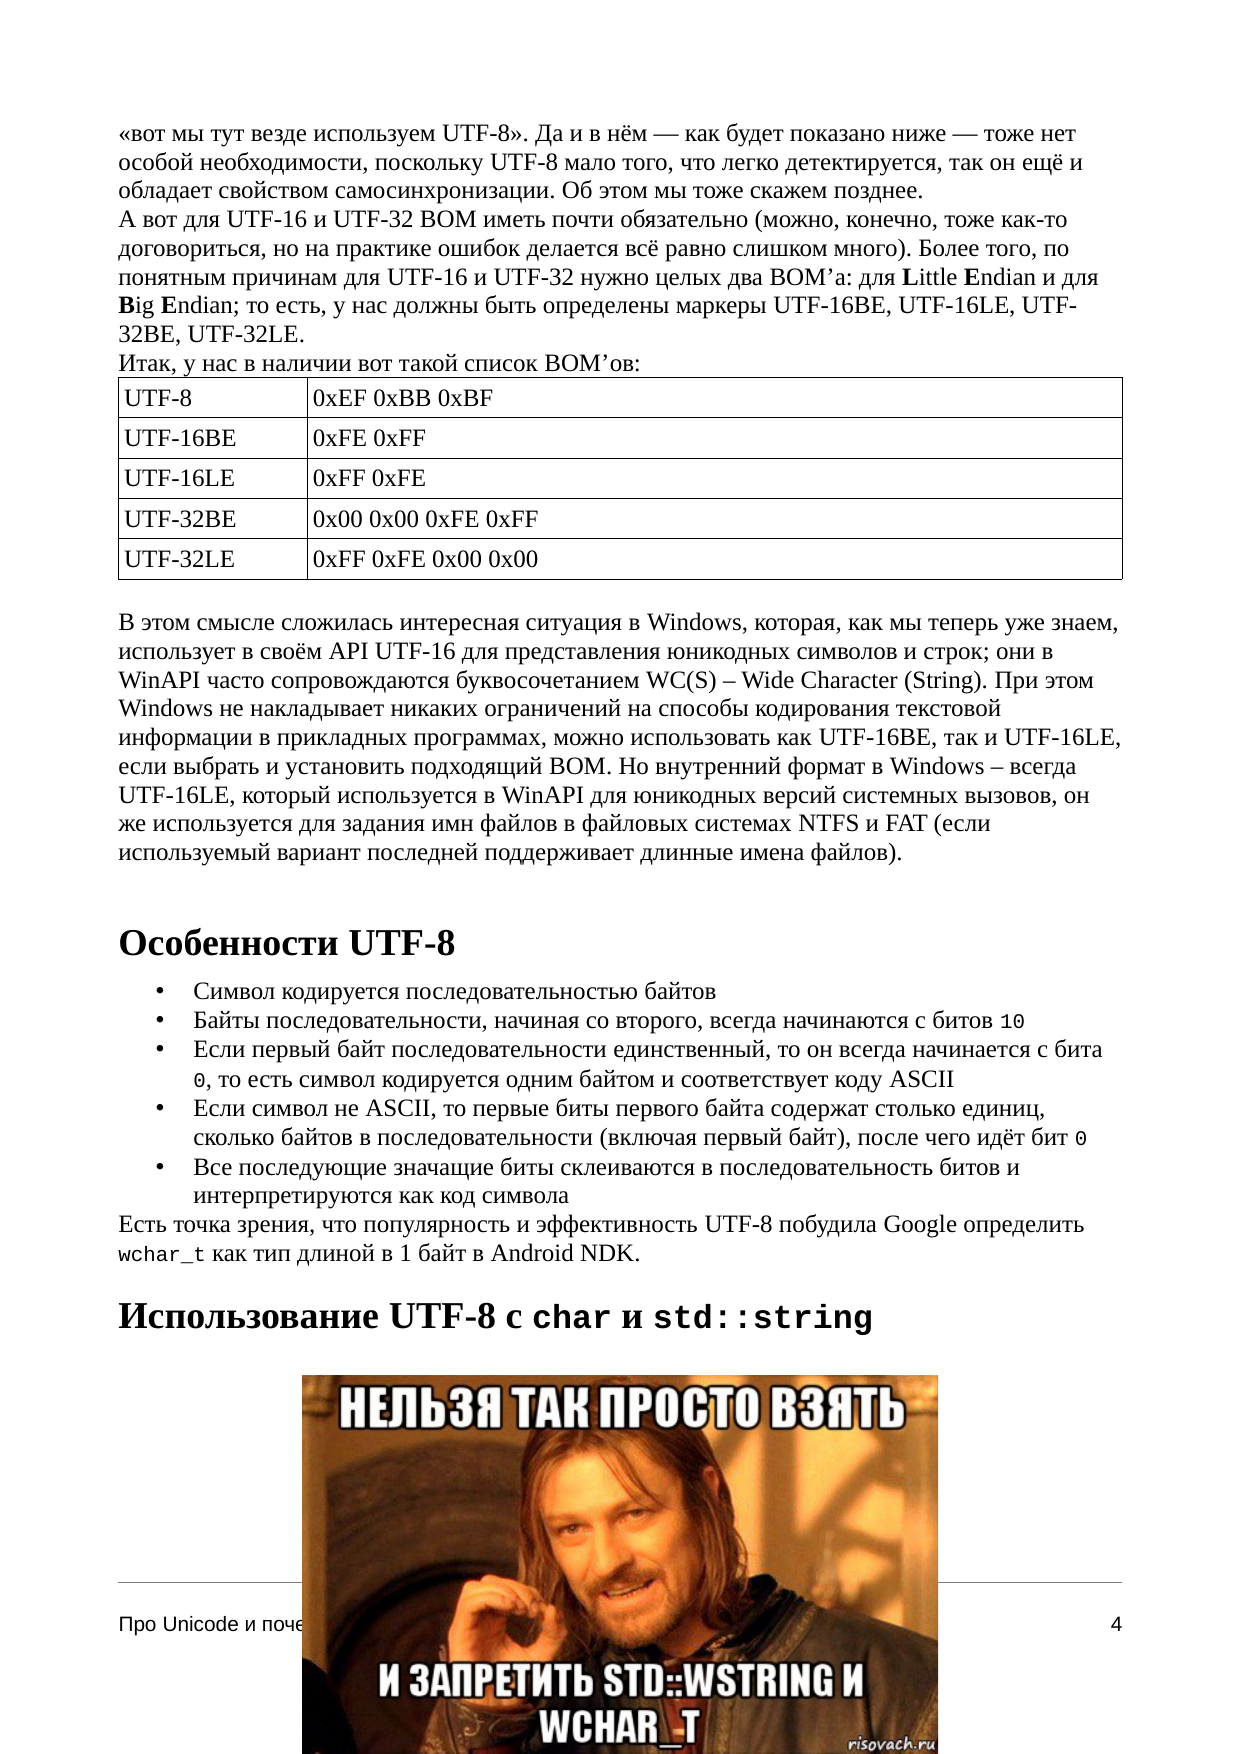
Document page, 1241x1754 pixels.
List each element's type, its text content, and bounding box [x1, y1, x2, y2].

list Если символ не ASCII, то первые биты первого байта содержат столько единиц, сколько байтов в последовательности (включая первый байт), после чего идёт бит 0 [156, 1093, 1122, 1152]
text Есть точка зрения, что популярность и эффективность UTF-8 побудила Google определить wchar_t как тип длиной в 1 байт в Android NDK. [118, 1209, 1122, 1268]
table_cell 0xFF 0xFE 0x00 0x00 [308, 539, 1122, 578]
picture [302, 1375, 939, 1754]
list Все последующие значащие биты склеиваются в последовательность битов и интерпретируются как код символа [156, 1152, 1122, 1209]
table_cell UTF-16LE [119, 459, 307, 498]
table_header UTF-8 [119, 378, 307, 417]
table_cell UTF-32BE [119, 499, 307, 538]
subtitle Особенности UTF-8 [118, 920, 1122, 963]
list Символ кодируется последовательностью байтов [156, 976, 1122, 1005]
text В этом смысле сложилась интересная ситуация в Windows, которая, как мы теперь уже знаем, использует в своём API UTF-16 для представления юникодных символов и строк; они в WinAPI часто сопровождаются буквосочетанием WC(S) – Wide Character (String). При этом Windows не накладывает никаких ограничений на способы кодирования текстовой информации в прикладных программах, можно использовать как UTF-16BE, так и UTF-16LE, если выбрать и установить подходящий BOM. Но внутренний формат в Windows – всегда UTF-16LE, который используется в WinAPI для юникодных версий системных вызовов, он же используется для задания имн файлов в файловых системах NTFS и FAT (если используемый вариант последней поддерживает длинные имена файлов). [118, 607, 1122, 866]
table_cell UTF-16BE [119, 418, 307, 457]
list Байты последовательности, начиная со второго, всегда начинаются с битов 10 [156, 1005, 1122, 1034]
table_header 0xEF 0xBB 0xBF [308, 378, 1122, 417]
table_cell 0xFF 0xFE [308, 459, 1122, 498]
text «вот мы тут везде используем UTF-8». Да и в нём — как будет показано ниже — тоже нет особой необходимости, поскольку UTF-8 мало того, что легко детектируется, так он ещё и обладает свойством самосинхронизации. Об этом мы тоже скажем позднее. [118, 118, 1122, 204]
table_cell UTF-32LE [119, 539, 307, 578]
table_cell 0xFE 0xFF [308, 418, 1122, 457]
text А вот для UTF-16 и UTF-32 BOM иметь почти обязательно (можно, конечно, тоже как-то договориться, но на практике ошибок делается всё равно слишком много). Более того, по понятным причинам для UTF-16 и UTF-32 нужно целых два BOM’а: для Little Endian и для Big Endian; то есть, у нас должны быть определены маркеры UTF-16BE, UTF-16LE, UTF-32BE, UTF-32LE. [118, 204, 1122, 348]
table_cell 0x00 0x00 0xFE 0xFF [308, 499, 1122, 538]
subtitle Использование UTF-8 с char и std::string [118, 1293, 1122, 1338]
text Итак, у нас в наличии вот такой список BOM’ов: [118, 348, 1122, 377]
list Если первый байт последовательности единственный, то он всегда начинается с бита 0, то есть символ кодируется одним байтом и соответствует коду ASCII [156, 1034, 1122, 1093]
